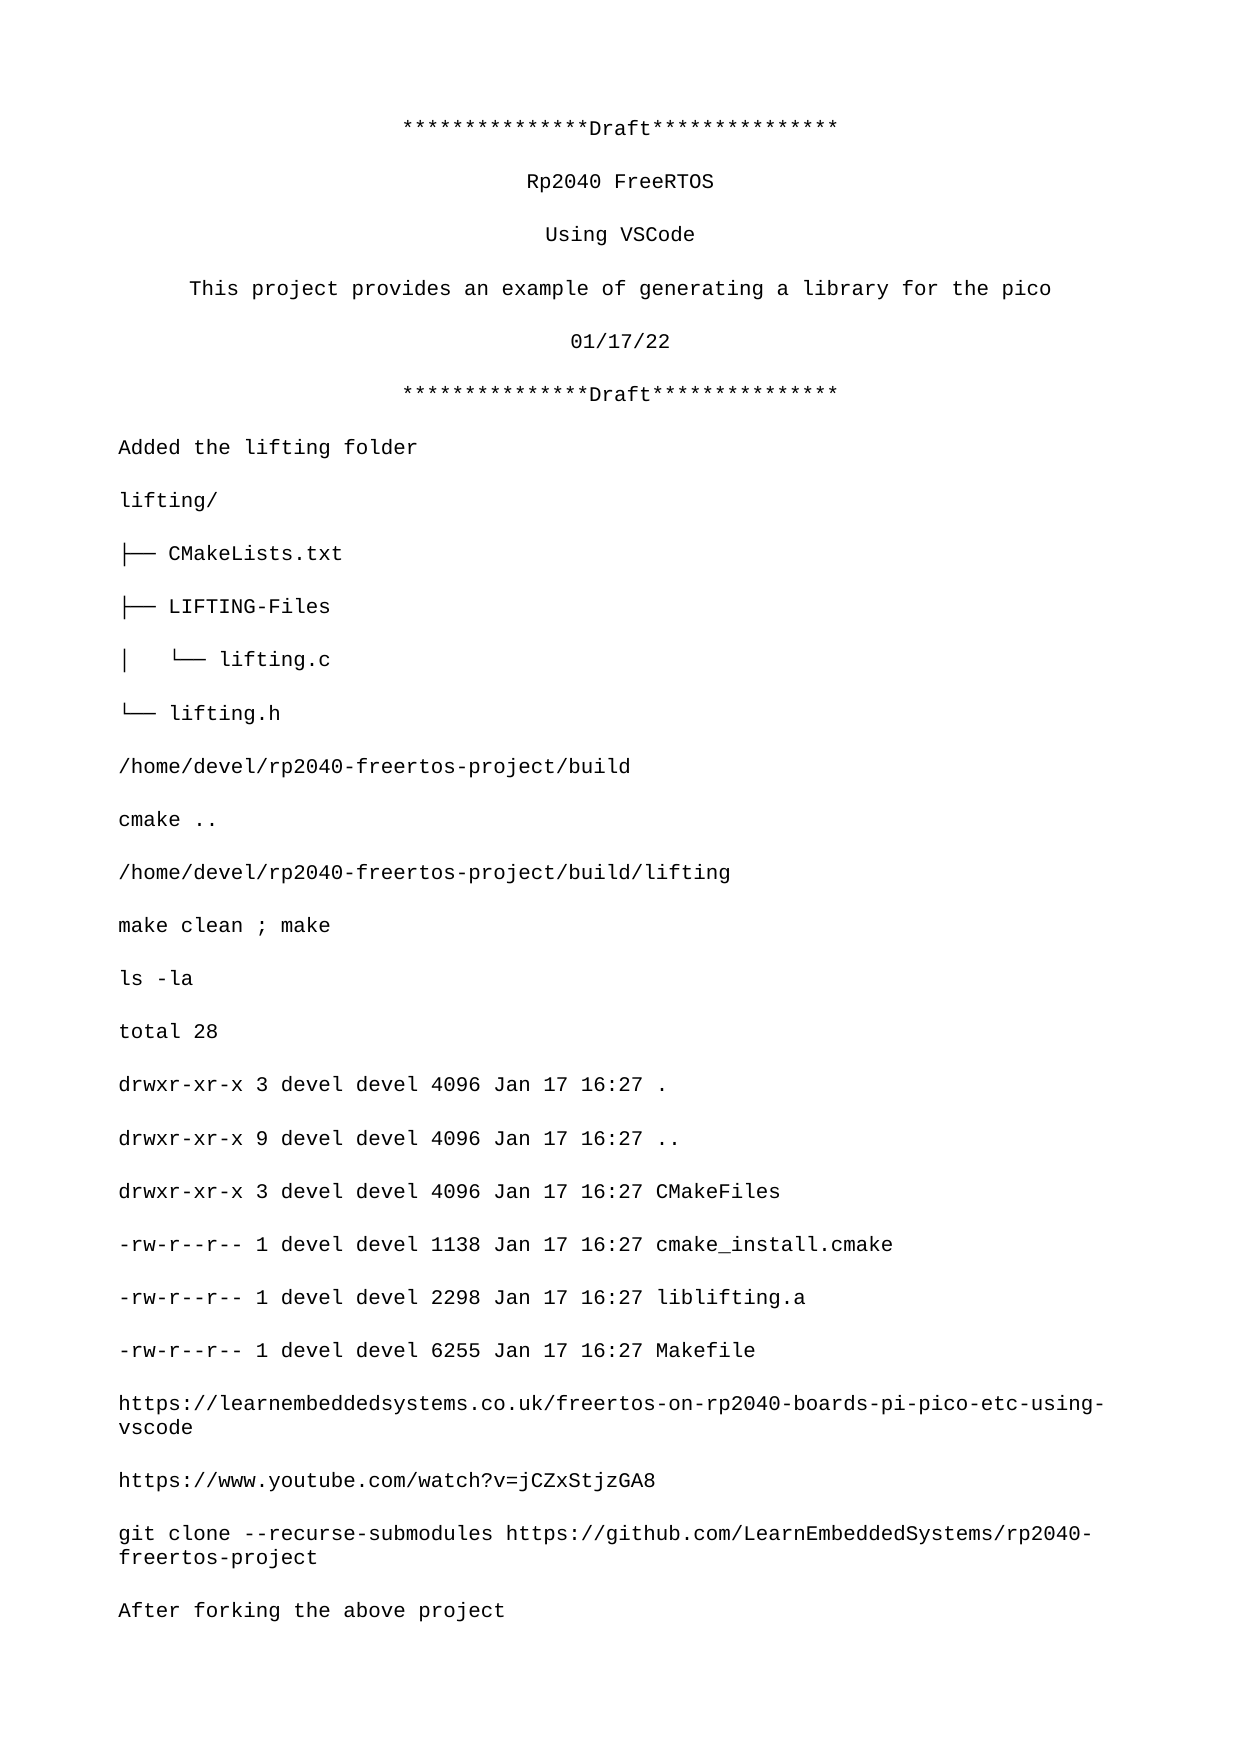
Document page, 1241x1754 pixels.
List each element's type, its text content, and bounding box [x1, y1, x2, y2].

text └── lifting.h [118, 702, 1122, 726]
text /home/devel/rp2040-freertos-project/build [118, 756, 1122, 779]
text This project provides an example of generating a library for the pico [118, 277, 1122, 301]
text make clean ; make [118, 915, 1122, 939]
text ls -la [118, 968, 1122, 992]
text Using VSCode [118, 224, 1122, 248]
text /home/devel/rp2040-freertos-project/build/lifting [118, 862, 1122, 886]
text -rw-r--r-- 1 devel devel 6255 Jan 17 16:27 Makefile [118, 1340, 1122, 1364]
text ***************Draft*************** [118, 118, 1122, 142]
text -rw-r--r-- 1 devel devel 1138 Jan 17 16:27 cmake_install.cmake [118, 1234, 1122, 1257]
text https://learnembeddedsystems.co.uk/freertos-on-rp2040-boards-pi-pico-etc-using-vscode [118, 1393, 1122, 1440]
text ├── LIFTING-Files [118, 596, 1122, 620]
text drwxr-xr-x 9 devel devel 4096 Jan 17 16:27 .. [118, 1127, 1122, 1151]
text ***************Draft*************** [118, 384, 1122, 407]
text git clone --recurse-submodules https://github.com/LearnEmbeddedSystems/rp2040-freertos-project [118, 1523, 1122, 1570]
text cmake .. [118, 809, 1122, 832]
text lifting/ [118, 490, 1122, 514]
text ├── CMakeLists.txt [118, 543, 1122, 567]
text drwxr-xr-x 3 devel devel 4096 Jan 17 16:27 . [118, 1074, 1122, 1098]
text drwxr-xr-x 3 devel devel 4096 Jan 17 16:27 CMakeFiles [118, 1181, 1122, 1204]
text After forking the above project [118, 1600, 1122, 1623]
text │ └── lifting.c [118, 649, 1122, 673]
text https://www.youtube.com/watch?v=jCZxStjzGA8 [118, 1470, 1122, 1493]
text -rw-r--r-- 1 devel devel 2298 Jan 17 16:27 liblifting.a [118, 1287, 1122, 1311]
text 01/17/22 [118, 331, 1122, 354]
text total 28 [118, 1021, 1122, 1045]
text Rp2040 FreeRTOS [118, 171, 1122, 195]
text Added the lifting folder [118, 437, 1122, 461]
